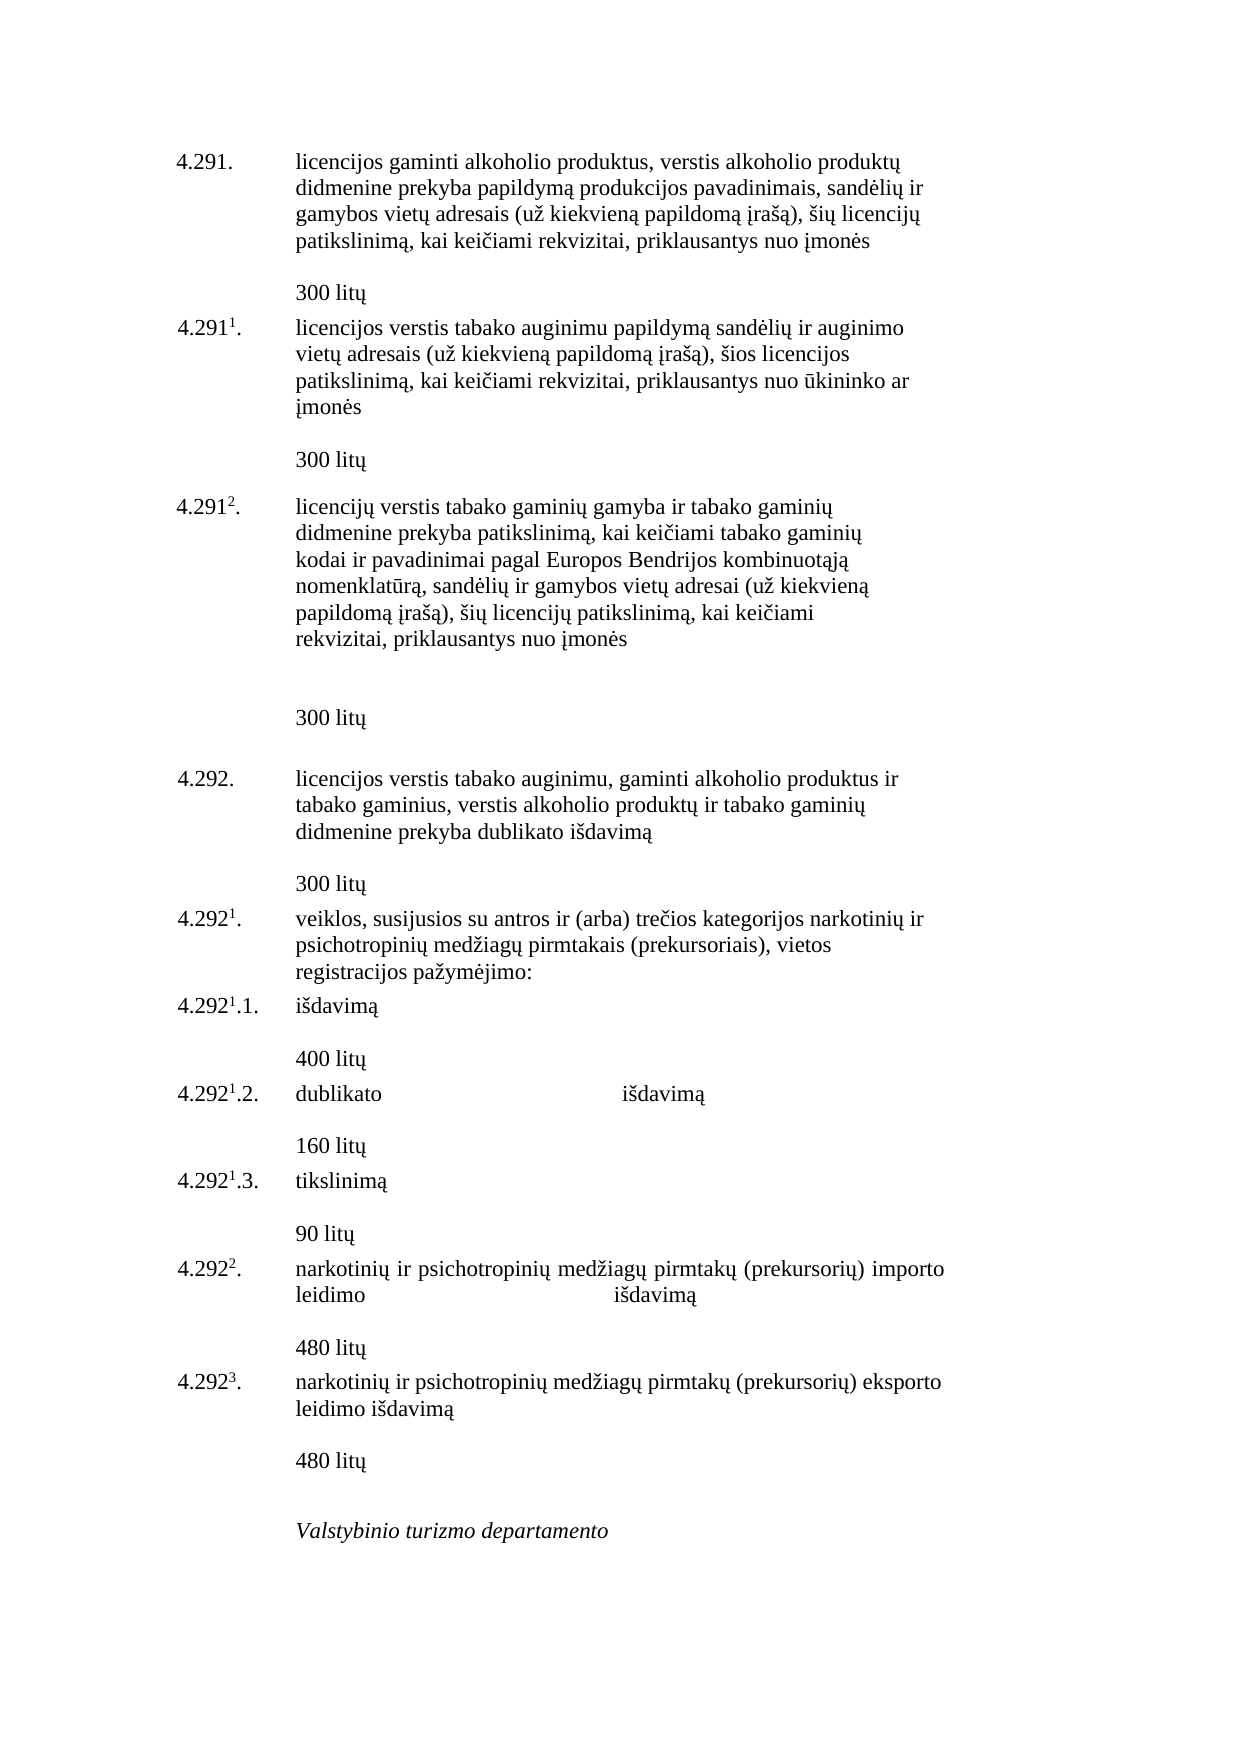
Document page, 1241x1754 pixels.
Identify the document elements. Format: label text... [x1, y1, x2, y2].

text 4.2923. narkotinių ir psichotropinių medžiagų pirmtakų (prekursorių) eksporto leidimo išdavimą 480 litų [177, 1368, 945, 1474]
text 4.292. licencijos verstis tabako auginimu, gaminti alkoholio produktus ir tabako gaminius, verstis alkoholio produktų ir tabako gaminių didmenine prekyba dublikato išdavimą 300 litų [177, 765, 945, 897]
text 4.2921.3. tikslinimą 90 litų [177, 1167, 945, 1246]
text 4.2922. narkotinių ir psichotropinių medžiagų pirmtakų (prekursorių) importo leidimo išdavimą 480 litų [177, 1255, 945, 1360]
text 4.291. licencijos gaminti alkoholio produktus, verstis alkoholio produktų didmenine prekyba papildymą produkcijos pavadinimais, sandėlių ir gamybos vietų adresais (už kiekvieną papildomą įrašą), šių licencijų patikslinimą, kai keičiami rekvizitai, priklausantys nuo įmonės 300 litų [176, 148, 945, 306]
text 4.2911. licencijos verstis tabako auginimu papildymą sandėlių ir auginimo vietų adresais (už kiekvieną papildomą įrašą), šios licencijos patikslinimą, kai keičiami rekvizitai, priklausantys nuo ūkininko ar įmonės 300 litų [177, 314, 945, 472]
text 4.2921. veiklos, susijusios su antros ir (arba) trečios kategorijos narkotinių ir psichotropinių medžiagų pirmtakais (prekursoriais), vietos registracijos pažymėjimo: [177, 905, 945, 984]
text 4.2912. licencijų verstis tabako gaminių gamyba ir tabako gaminių didmenine prekyba patikslinimą, kai keičiami tabako gaminių kodai ir pavadinimai pagal Europos Bendrijos kombinuotąją nomenklatūrą, sandėlių ir gamybos vietų adresai (už kiekvieną papildomą įrašą), šių licencijų patikslinimą, kai keičiami rekvizitai, priklausantys nuo įmonės 300 litų [176, 493, 886, 730]
text 4.2921.1. išdavimą 400 litų [177, 992, 945, 1072]
text Valstybinio turizmo departamento [295, 1517, 945, 1543]
text 4.2921.2. dublikato išdavimą 160 litų [177, 1080, 945, 1159]
